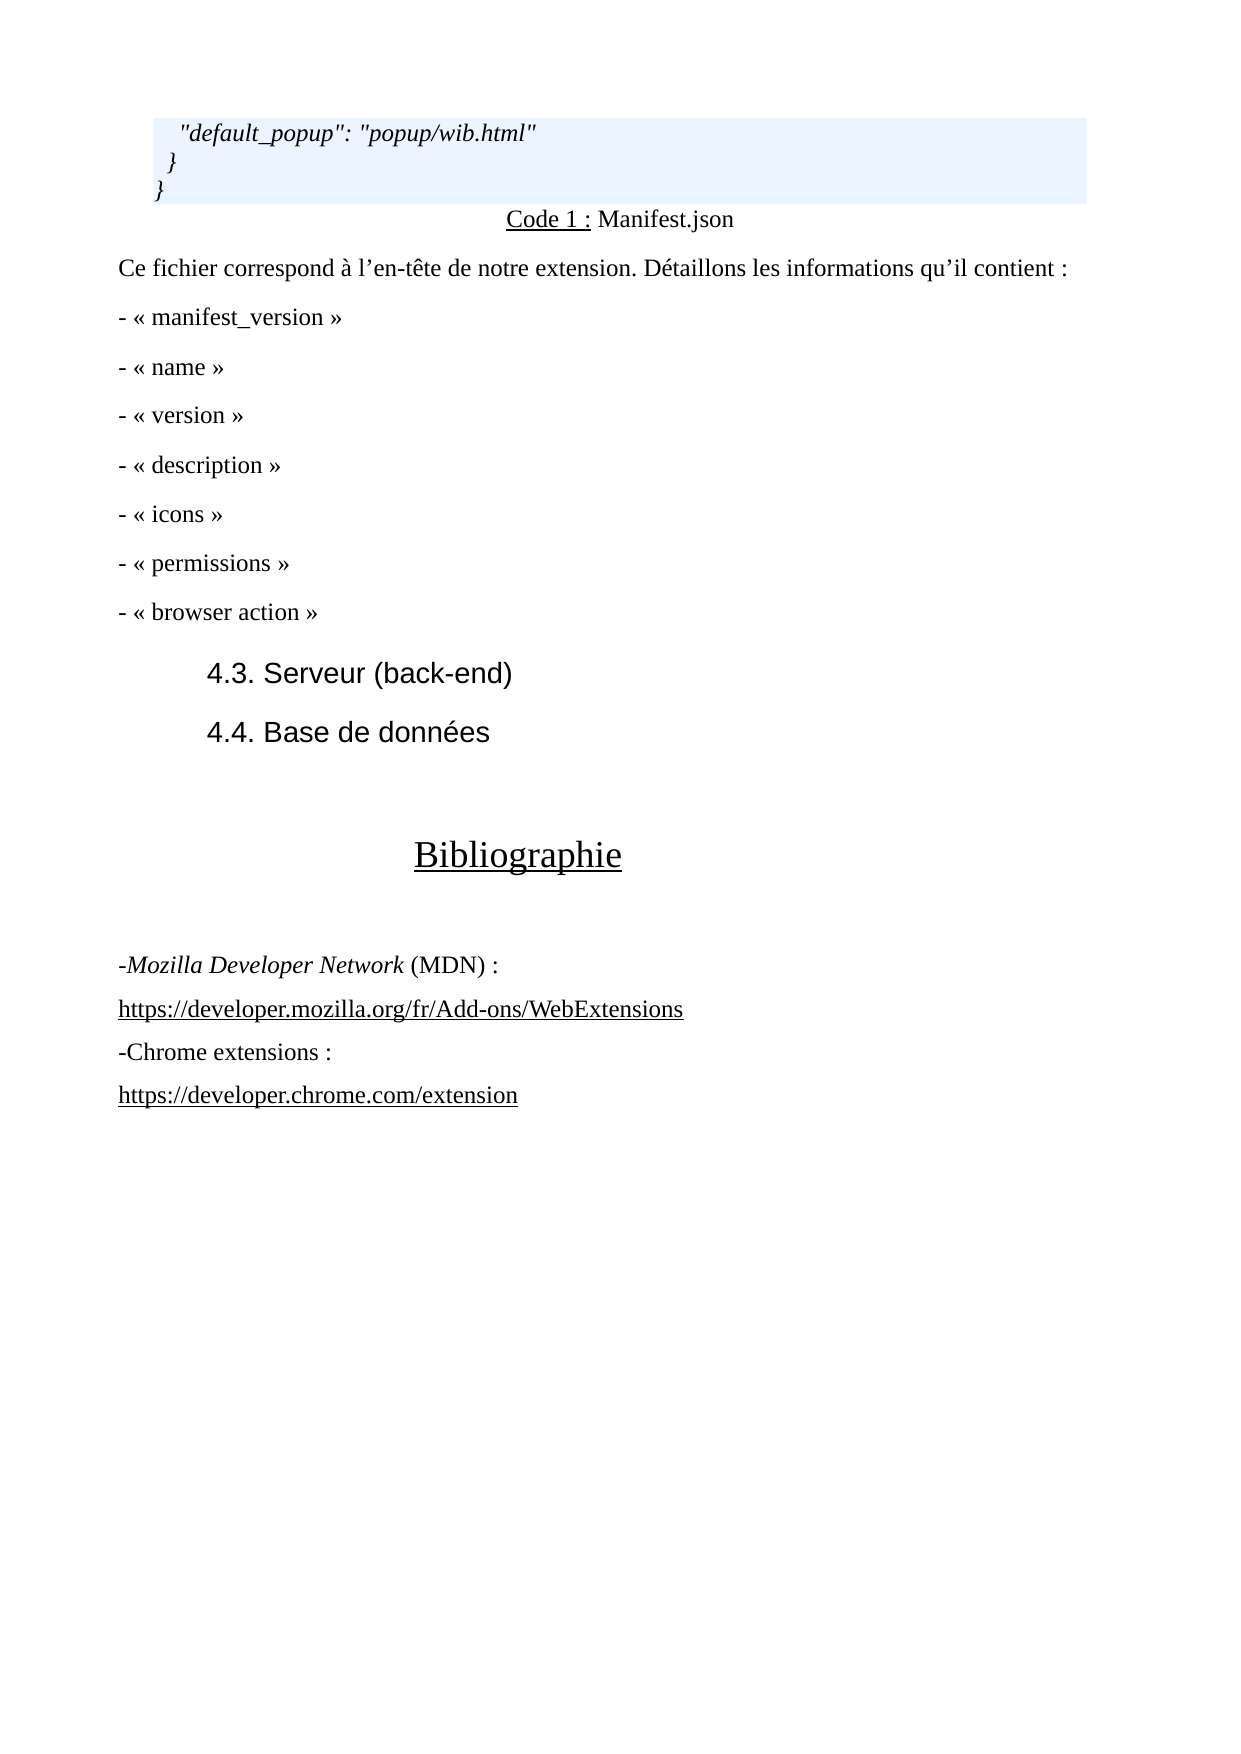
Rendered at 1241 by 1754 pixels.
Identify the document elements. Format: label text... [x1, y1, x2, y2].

text https://developer.mozilla.org/fr/Add-ons/WebExtensions [118, 994, 1122, 1023]
text } [153, 147, 1087, 176]
text - « name » [118, 352, 1122, 380]
subtitle Bibliographie [413, 832, 1122, 876]
text - « browser action » [118, 597, 1122, 626]
text - « description » [118, 450, 1122, 478]
text - « manifest_version » [118, 302, 1122, 331]
text Code 1 : Manifest.json [118, 204, 1122, 233]
text - « permissions » [118, 548, 1122, 577]
text -Chrome extensions : [118, 1037, 1122, 1066]
text "default_popup": "popup/wib.html" [153, 118, 1087, 147]
text Ce fichier correspond à l’en-tête de notre extension. Détaillons les informations qu’il contient : [118, 253, 1122, 282]
text - « version » [118, 401, 1122, 429]
subtitle 4.4. Base de données [207, 715, 1122, 748]
subtitle 4.3. Serveur (back-end) [207, 656, 1122, 690]
text - « icons » [118, 499, 1122, 527]
text -Mozilla Developer Network (MDN) : [118, 951, 1122, 979]
text https://developer.chrome.com/extension [118, 1081, 1122, 1109]
text } [153, 176, 1087, 204]
